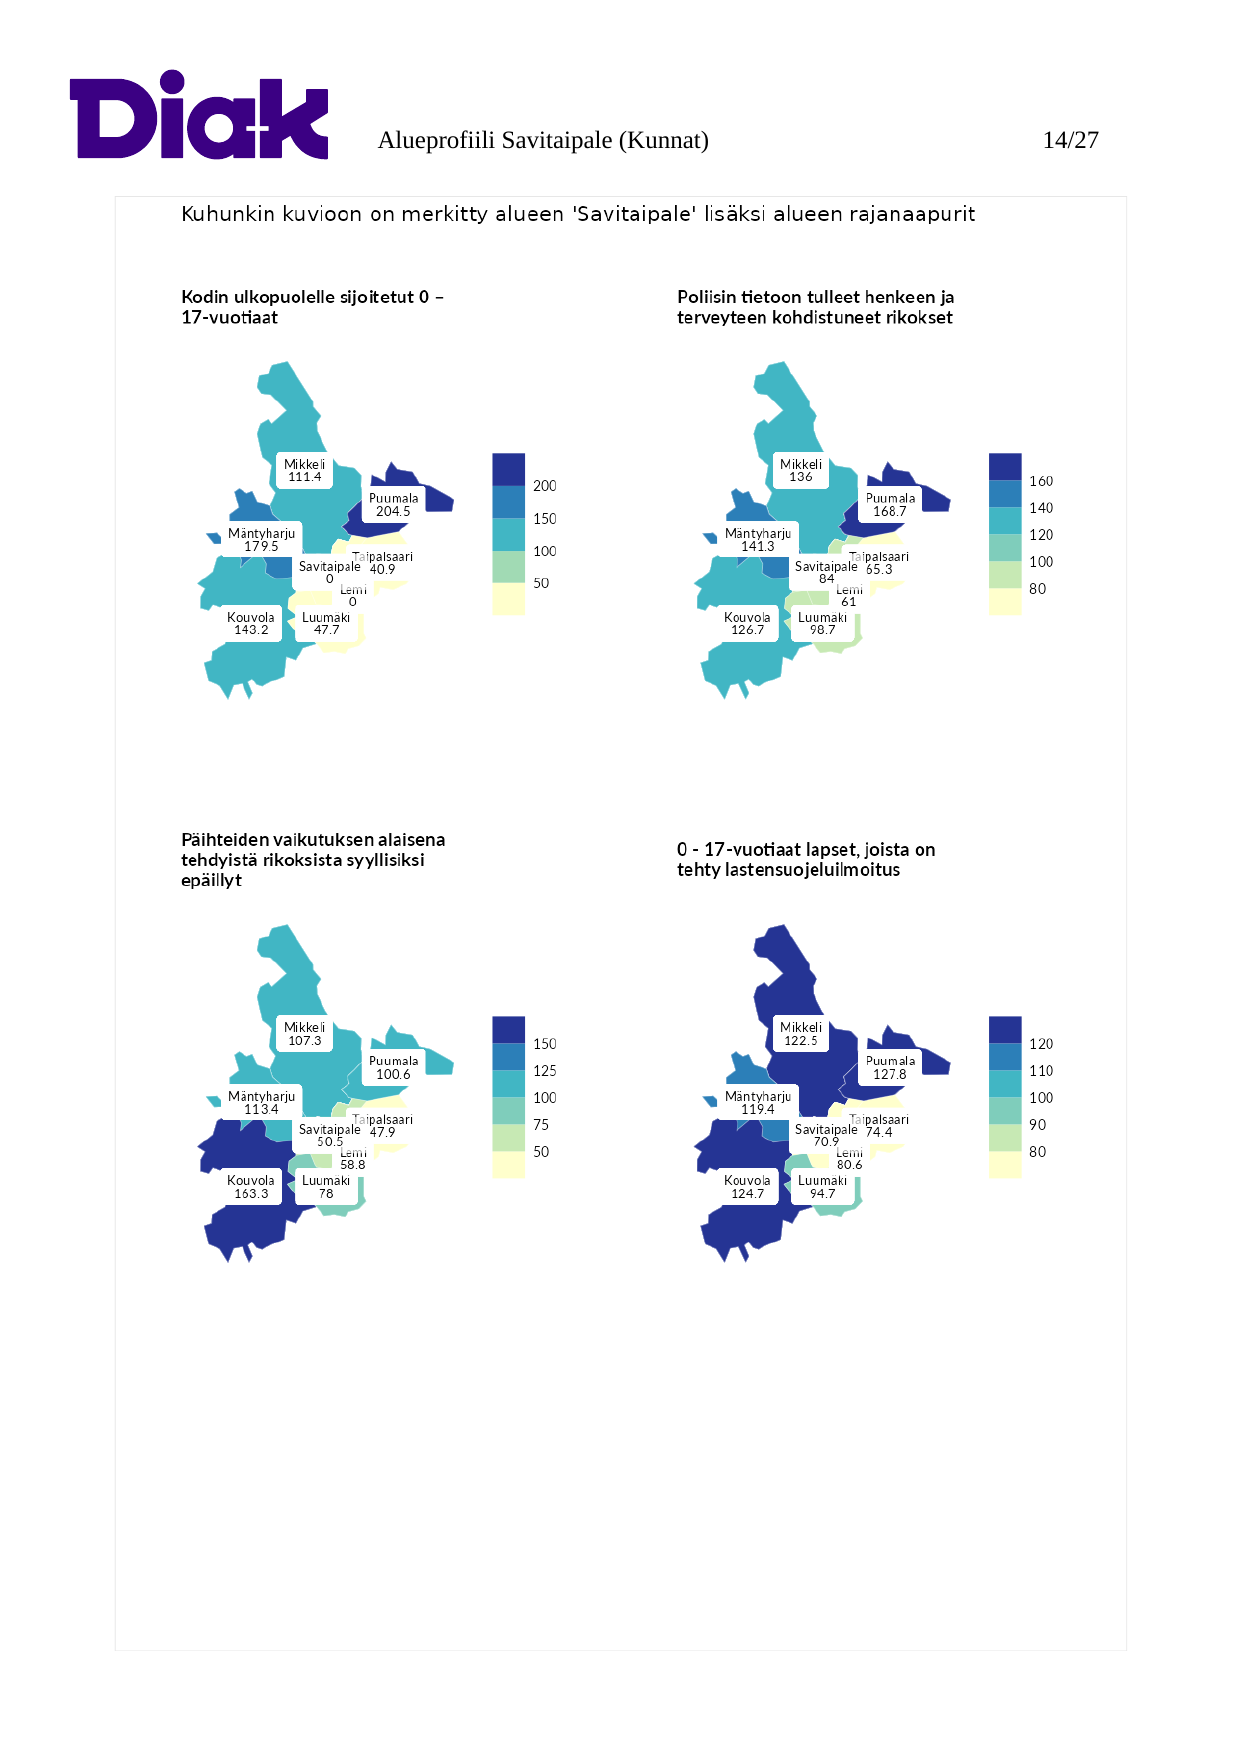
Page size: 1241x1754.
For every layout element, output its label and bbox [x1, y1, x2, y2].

picture [61, 196, 1179, 1651]
